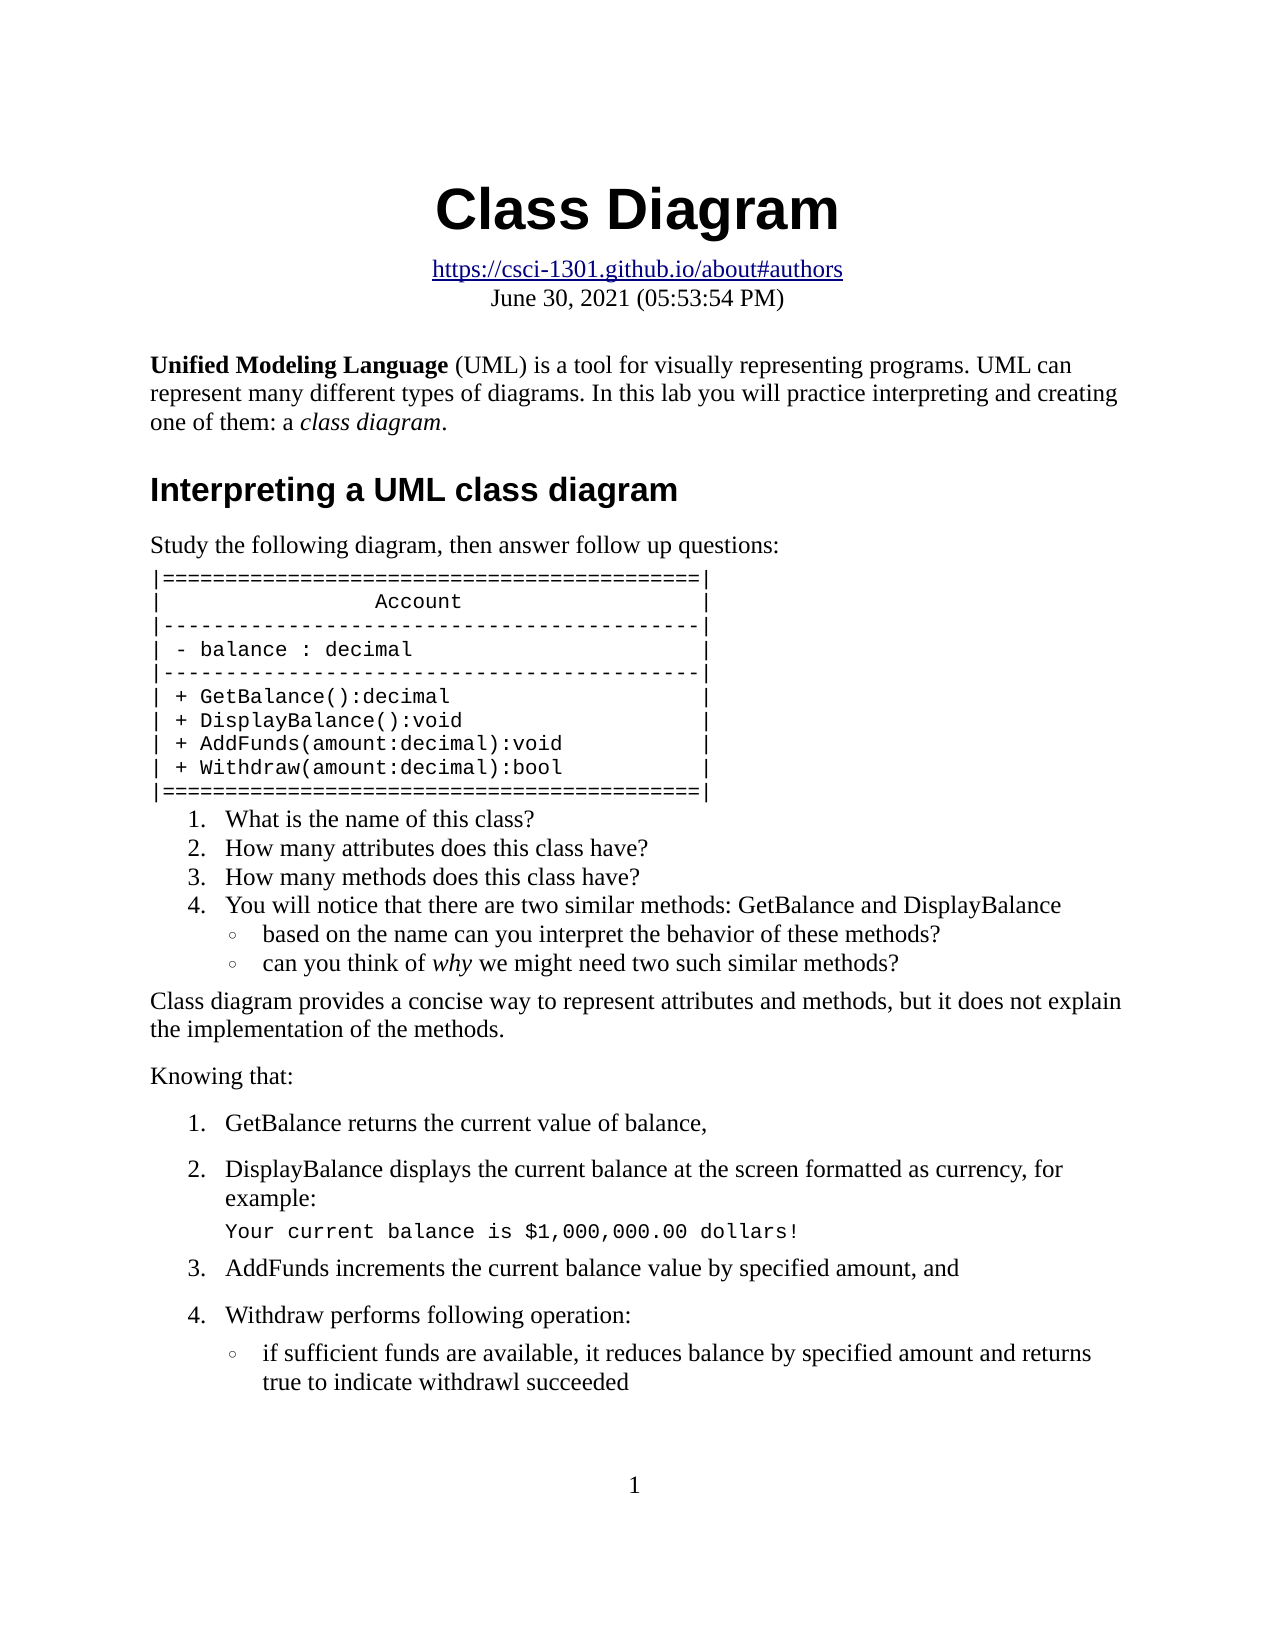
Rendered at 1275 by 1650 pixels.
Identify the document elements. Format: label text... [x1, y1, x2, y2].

text June 30, 2021 (05:53:54 PM) [150, 283, 1125, 312]
text | + Withdraw(amount:decimal):bool | [150, 757, 1125, 781]
title Class Diagram [150, 175, 1125, 242]
text | Account | [150, 591, 1125, 615]
text | + AddFunds(amount:decimal):void | [150, 733, 1125, 757]
text Unified Modeling Language (UML) is a tool for visually representing programs. UML can represent many different types of diagrams. In this lab you will practice interpreting and creating one of them: a class diagram. [150, 350, 1125, 436]
text | + DisplayBalance():void | [150, 710, 1125, 733]
text Study the following diagram, then answer follow up questions: [150, 530, 1125, 559]
list How many methods does this class have? [187, 862, 1125, 891]
list How many attributes does this class have? [187, 833, 1125, 862]
list Withdraw performs following operation: [187, 1300, 1125, 1329]
list You will notice that there are two similar methods: GetBalance and DisplayBalance [187, 891, 1125, 919]
list What is the name of this class? [187, 804, 1125, 833]
subtitle Interpreting a UML class diagram [150, 470, 1125, 509]
text |-------------------------------------------| [150, 615, 1125, 639]
list AddFunds increments the current balance value by specified amount, and [187, 1253, 1125, 1282]
text |-------------------------------------------| [150, 662, 1125, 686]
text https://csci-1301.github.io/about#authors [150, 254, 1125, 283]
text Knowing that: [150, 1061, 1125, 1090]
list Your current balance is $1,000,000.00 dollars! [187, 1221, 1125, 1244]
text | + GetBalance():decimal | [150, 686, 1125, 710]
text |===========================================| [150, 568, 1125, 591]
text |===========================================| [150, 781, 1125, 804]
list can you think of why we might need two such similar methods? [225, 948, 1125, 977]
text Class diagram provides a concise way to represent attributes and methods, but it does not explain the implementation of the methods. [150, 986, 1125, 1043]
list DisplayBalance displays the current balance at the screen formatted as currency, for example: [187, 1154, 1125, 1212]
text | - balance : decimal | [150, 639, 1125, 662]
list GetBalance returns the current value of balance, [187, 1108, 1125, 1137]
list based on the name can you interpret the behavior of these methods? [225, 919, 1125, 948]
list if sufficient funds are available, it reduces balance by specified amount and returns true to indicate withdrawl succeeded [225, 1338, 1125, 1395]
